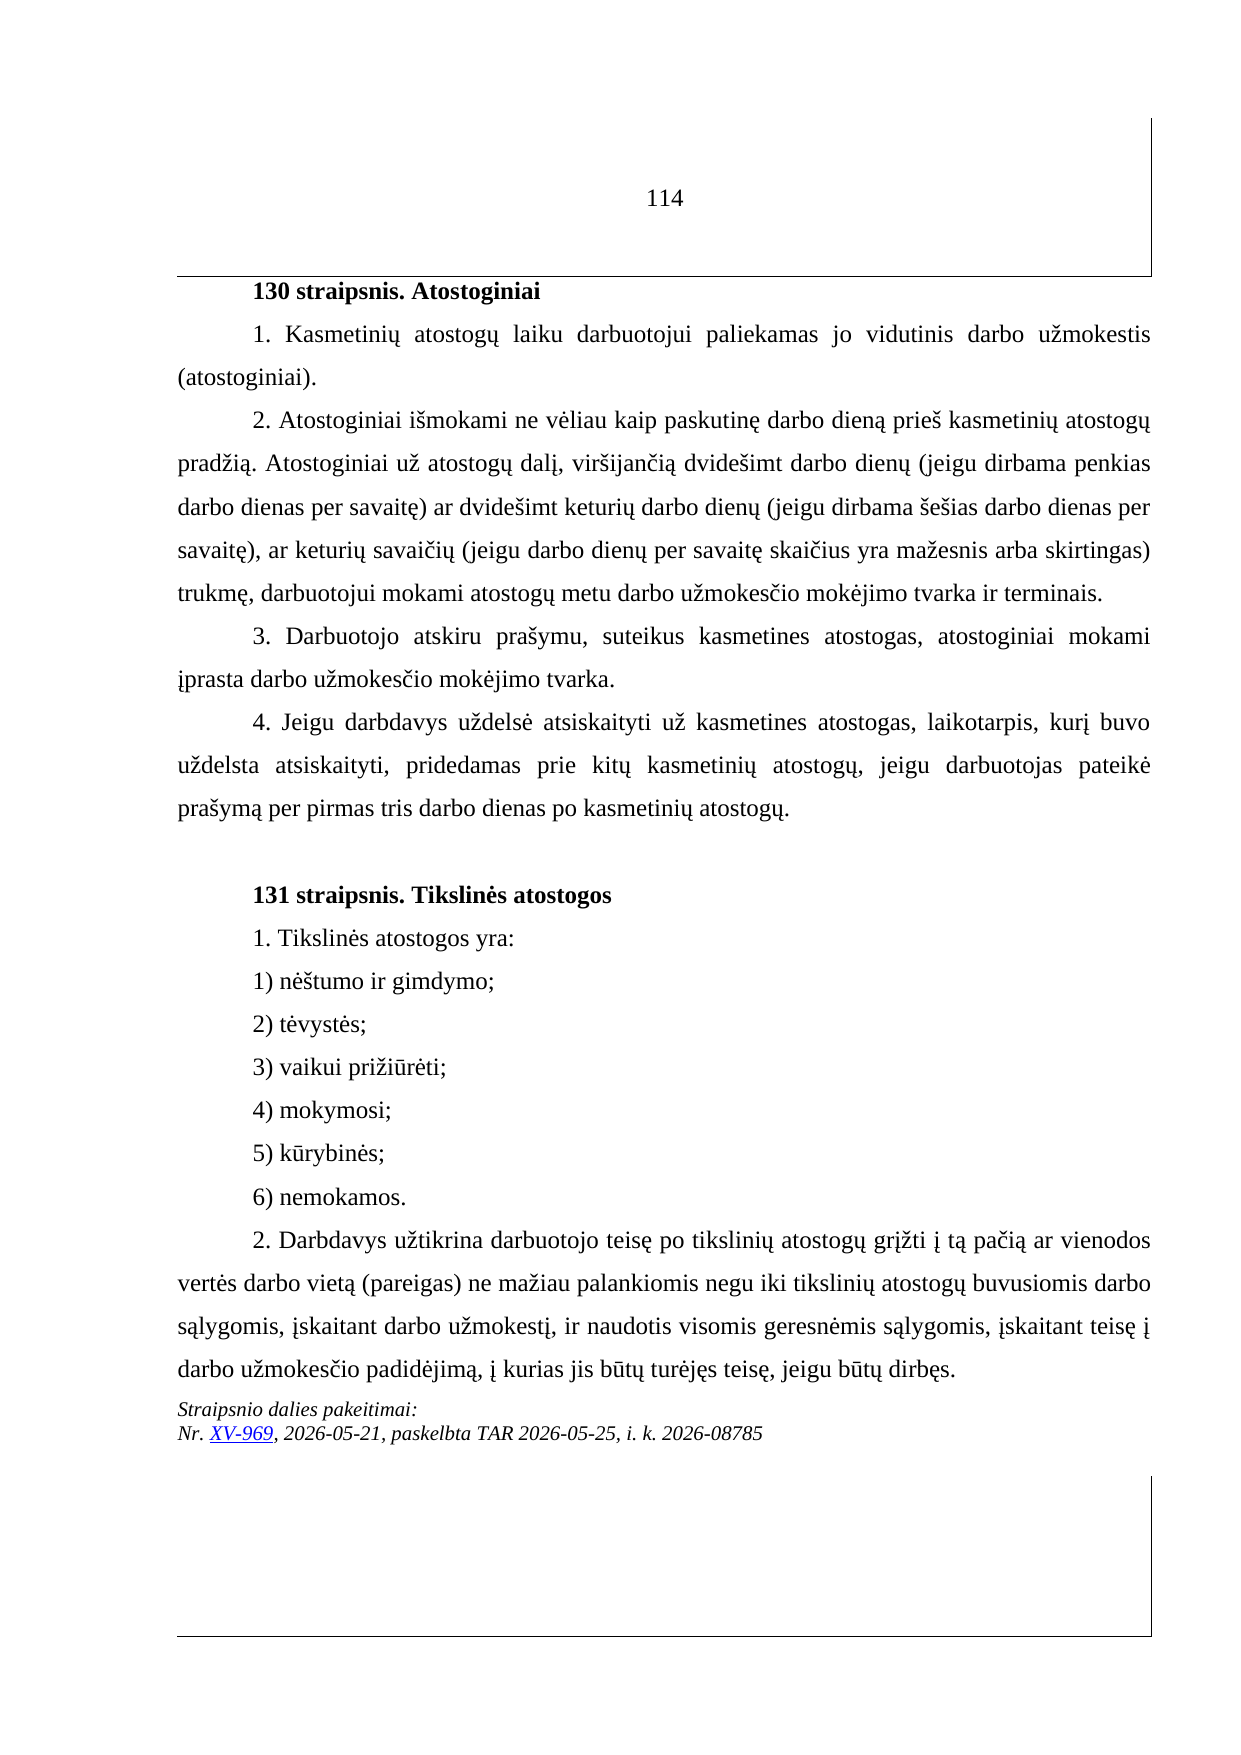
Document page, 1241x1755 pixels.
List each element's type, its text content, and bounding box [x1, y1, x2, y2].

text 4. Jeigu darbdavys uždelsė atsiskaityti už kasmetines atostogas, laikotarpis, kurį buvo uždelsta atsiskaityti, pridedamas prie kitų kasmetinių atostogų, jeigu darbuotojas pateikė prašymą per pirmas tris darbo dienas po kasmetinių atostogų. [177, 707, 1152, 822]
text 1. Tikslinės atostogos yra: [177, 923, 1152, 952]
subtitle 131 straipsnis. Tikslinės atostogos [177, 880, 1152, 908]
text Nr. XV-969, 2026-05-21, paskelbta TAR 2026-05-25, i. k. 2026-08785 [177, 1421, 1152, 1445]
text 1) nėštumo ir gimdymo; [177, 966, 1152, 995]
text 2. Darbdavys užtikrina darbuotojo teisę po tikslinių atostogų grįžti į tą pačią ar vienodos vertės darbo vietą (pareigas) ne mažiau palankiomis negu iki tikslinių atostogų buvusiomis darbo sąlygomis, įskaitant darbo užmokestį, ir naudotis visomis geresnėmis sąlygomis, įskaitant teisę į darbo užmokesčio padidėjimą, į kurias jis būtų turėjęs teisę, jeigu būtų dirbęs. [177, 1225, 1152, 1383]
text 3. Darbuotojo atskiru prašymu, suteikus kasmetines atostogas, atostoginiai mokami įprasta darbo užmokesčio mokėjimo tvarka. [177, 621, 1152, 693]
subtitle 130 straipsnis. Atostoginiai [177, 276, 1152, 305]
text 2. Atostoginiai išmokami ne vėliau kaip paskutinę darbo dieną prieš kasmetinių atostogų pradžią. Atostoginiai už atostogų dalį, viršijančią dvidešimt darbo dienų (jeigu dirbama penkias darbo dienas per savaitę) ar dvidešimt keturių darbo dienų (jeigu dirbama šešias darbo dienas per savaitę), ar keturių savaičių (jeigu darbo dienų per savaitę skaičius yra mažesnis arba skirtingas) trukmę, darbuotojui mokami atostogų metu darbo užmokesčio mokėjimo tvarka ir terminais. [177, 405, 1152, 607]
text 6) nemokamos. [177, 1182, 1152, 1210]
text 5) kūrybinės; [177, 1138, 1152, 1167]
text Straipsnio dalies pakeitimai: [177, 1397, 1152, 1421]
text 3) vaikui prižiūrėti; [177, 1052, 1152, 1081]
text 2) tėvystės; [177, 1009, 1152, 1038]
text 4) mokymosi; [177, 1095, 1152, 1124]
text 1. Kasmetinių atostogų laiku darbuotojui paliekamas jo vidutinis darbo užmokestis (atostoginiai). [177, 319, 1152, 391]
